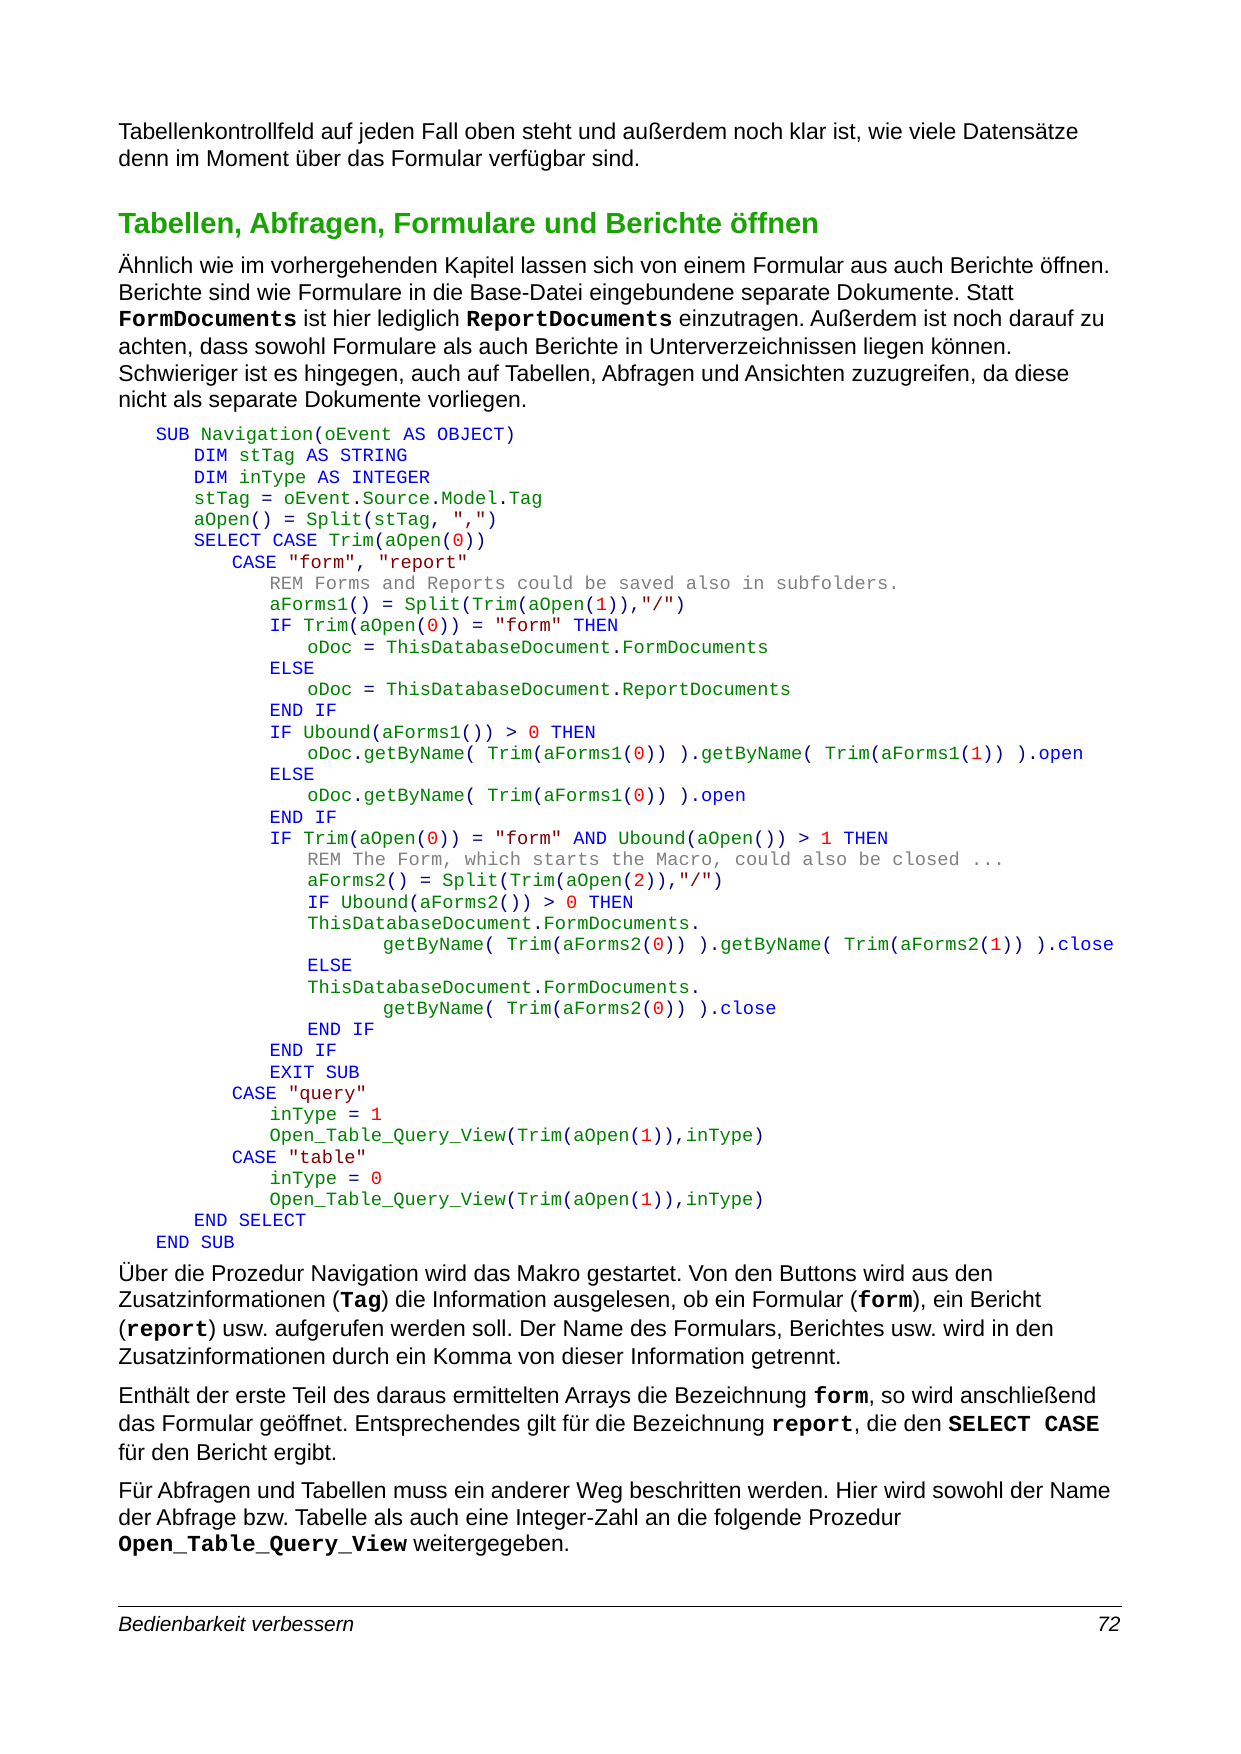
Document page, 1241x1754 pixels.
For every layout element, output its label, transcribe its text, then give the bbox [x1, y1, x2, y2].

text DIM inType AS INTEGER [156, 467, 1122, 489]
text END IF [156, 1041, 1122, 1062]
text aForms2() = Split(Trim(aOpen(2)),"/") [156, 871, 1122, 892]
text stTag = oEvent.Source.Model.Tag [156, 489, 1122, 510]
text DIM stTag AS STRING [156, 446, 1122, 467]
text Open_Table_Query_View(Trim(aOpen(1)),inType) [156, 1126, 1122, 1147]
text ELSE [156, 765, 1122, 786]
text SELECT CASE Trim(aOpen(0)) [156, 531, 1122, 552]
text Open_Table_Query_View(Trim(aOpen(1)),inType) [156, 1190, 1122, 1211]
text SUB Navigation(oEvent AS OBJECT) [156, 425, 1122, 446]
text oDoc = ThisDatabaseDocument.ReportDocuments [156, 680, 1122, 701]
text EXIT SUB [156, 1062, 1122, 1084]
text Über die Prozedur Navigation wird das Makro gestartet. Von den Buttons wird aus den Zusatzinformationen (Tag) die Information ausgelesen, ob ein Formular (form), ein Bericht (report) usw. aufgerufen werden soll. Der Name des Formulars, Berichtes usw. wird in den Zusatzinformationen durch ein Komma von dieser Information getrennt. [118, 1260, 1122, 1369]
text Für Abfragen und Tabellen muss ein anderer Weg beschritten werden. Hier wird sowohl der Name der Abfrage bzw. Tabelle als auch eine Integer-Zahl an die folgende Prozedur Open_Table_Query_View weitergegeben. [118, 1477, 1122, 1558]
text ELSE [156, 659, 1122, 680]
text Enthält der erste Teil des daraus ermittelten Arrays die Bezeichnung form, so wird anschließend das Formular geöffnet. Entsprechendes gilt für die Bezeichnung report, die den SELECT CASE für den Bericht ergibt. [118, 1382, 1122, 1465]
text REM Forms and Reports could be saved also in subfolders. [156, 574, 1122, 595]
text ELSE [156, 956, 1122, 977]
text END SELECT [156, 1211, 1122, 1232]
text aForms1() = Split(Trim(aOpen(1)),"/") [156, 595, 1122, 616]
subtitle Tabellen, Abfragen, Formulare und Berichte öffnen [118, 206, 1122, 240]
text IF Ubound(aForms2()) > 0 THEN [156, 892, 1122, 914]
text END IF [156, 1020, 1122, 1041]
text oDoc.getByName( Trim(aForms1(0)) ).getByName( Trim(aForms1(1)) ).open [156, 744, 1122, 765]
text REM The Form, which starts the Macro, could also be closed ... [156, 850, 1122, 871]
text ThisDatabaseDocument.FormDocuments. getByName( Trim(aForms2(0)) ).getByName( Trim(aForms2(1)) ).close [156, 914, 1122, 956]
text aOpen() = Split(stTag, ",") [156, 510, 1122, 531]
text IF Trim(aOpen(0)) = "form" THEN [156, 616, 1122, 637]
text IF Ubound(aForms1()) > 0 THEN [156, 722, 1122, 744]
text oDoc.getByName( Trim(aForms1(0)) ).open [156, 786, 1122, 807]
text CASE "query" [156, 1084, 1122, 1105]
text END IF [156, 807, 1122, 829]
text IF Trim(aOpen(0)) = "form" AND Ubound(aOpen()) > 1 THEN [156, 829, 1122, 850]
text inType = 0 [156, 1169, 1122, 1190]
text inType = 1 [156, 1105, 1122, 1126]
text END SUB [156, 1232, 1122, 1254]
text CASE "table" [156, 1147, 1122, 1169]
text ThisDatabaseDocument.FormDocuments. getByName( Trim(aForms2(0)) ).close [156, 977, 1122, 1020]
text CASE "form", "report" [156, 552, 1122, 574]
text Ähnlich wie im vorhergehenden Kapitel lassen sich von einem Formular aus auch Berichte öffnen. Berichte sind wie Formulare in die Base-Datei eingebundene separate Dokumente. Statt FormDocuments ist hier lediglich ReportDocuments einzutragen. Außerdem ist noch darauf zu achten, dass sowohl Formulare als auch Berichte in Unterverzeichnissen liegen können. Schwieriger ist es hingegen, auch auf Tabellen, Abfragen und Ansichten zuzugreifen, da diese nicht als separate Dokumente vorliegen. [118, 252, 1122, 412]
text END IF [156, 701, 1122, 722]
text oDoc = ThisDatabaseDocument.FormDocuments [156, 637, 1122, 659]
text Tabellenkontrollfeld auf jeden Fall oben steht und außerdem noch klar ist, wie viele Datensätze denn im Moment über das Formular verfügbar sind. [118, 118, 1122, 171]
